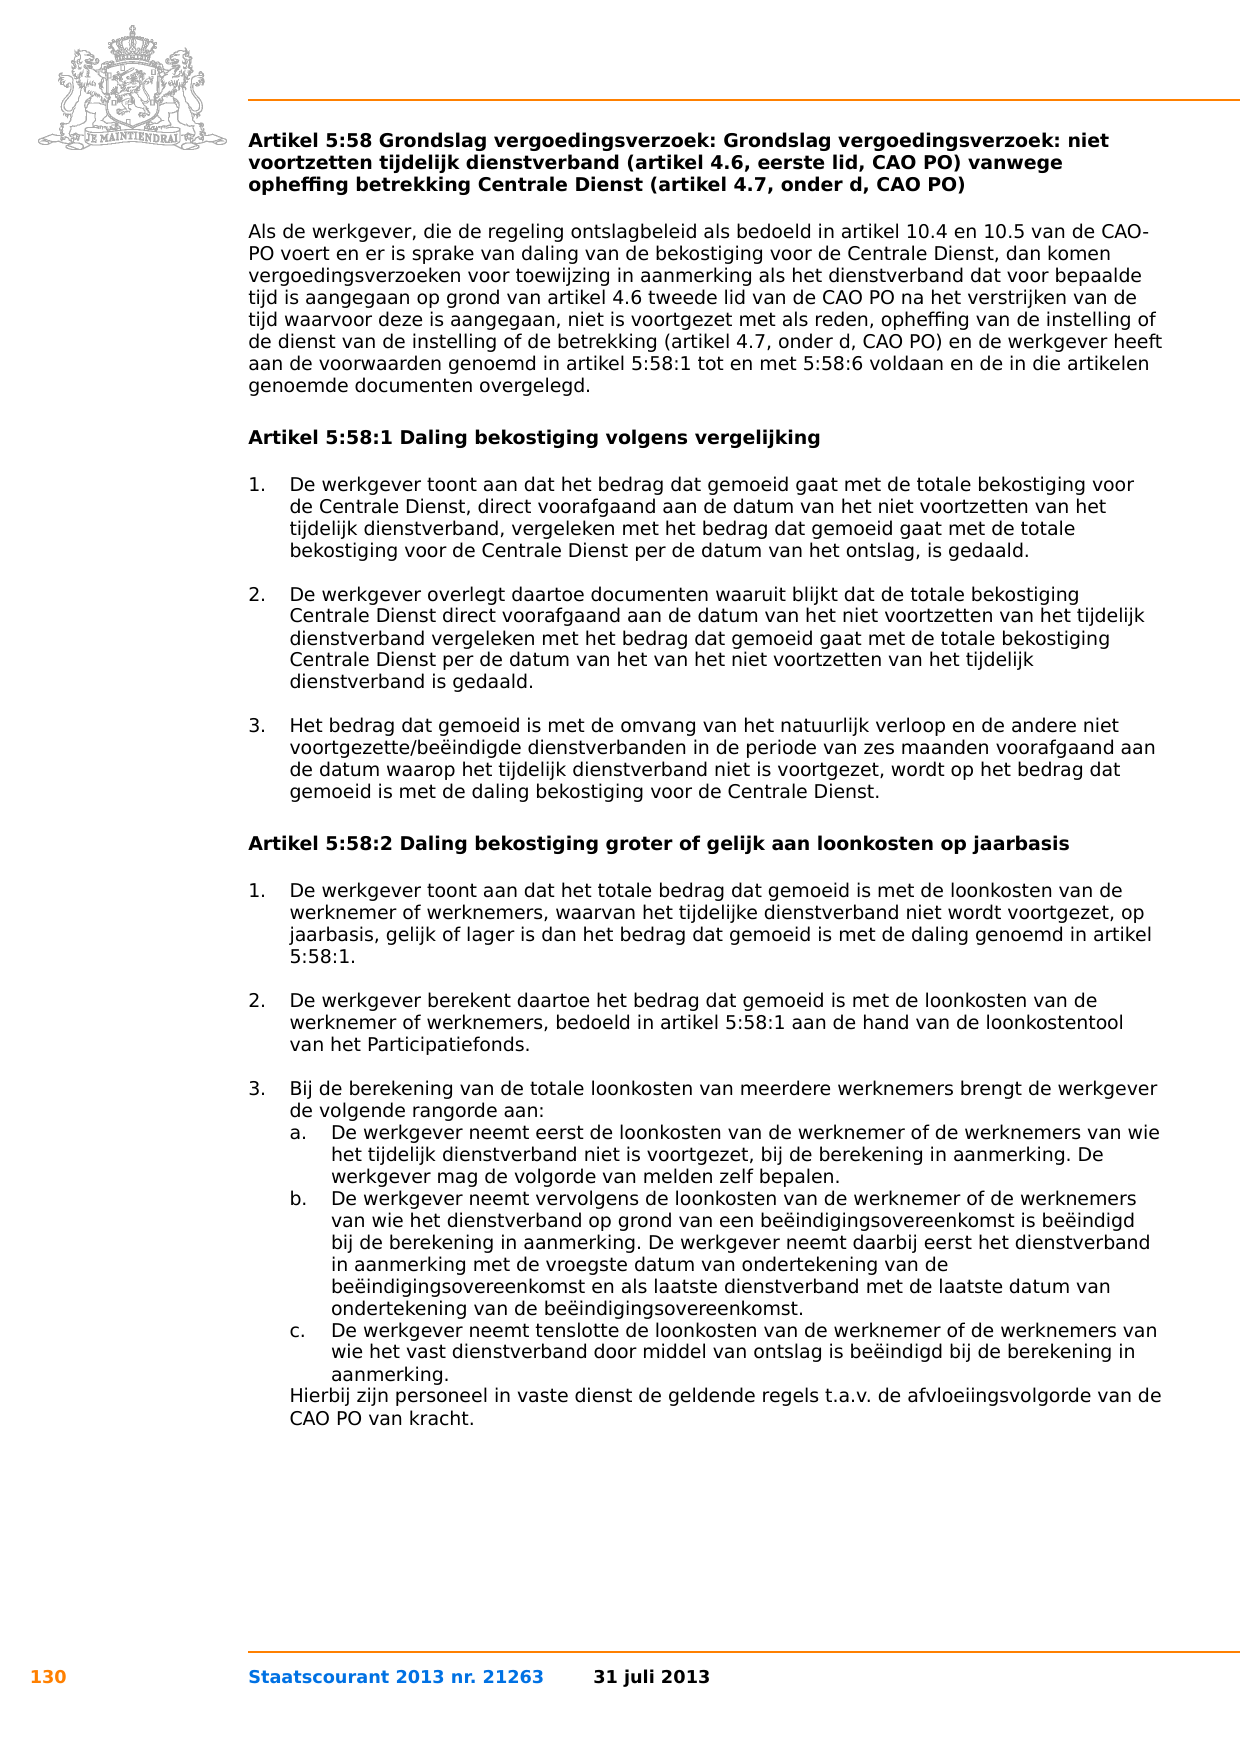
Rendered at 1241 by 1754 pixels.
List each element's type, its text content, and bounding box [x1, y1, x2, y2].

subtitle Artikel 5:58:2 Daling bekostiging groter of gelijk aan loonkosten op jaarbasis [248, 833, 1163, 855]
text 1. De werkgever toont aan dat het totale bedrag dat gemoeid is met de loonkosten van de werknemer of werknemers, waarvan het tijdelijke dienstverband niet wordt voortgezet, op jaarbasis, gelijk of lager is dan het bedrag dat gemoeid is met de daling genoemd in artikel 5:58:1. [248, 880, 1163, 968]
text 1. De werkgever toont aan dat het bedrag dat gemoeid gaat met de totale bekostiging voor de Centrale Dienst, direct voorafgaand aan de datum van het niet voortzetten van het tijdelijk dienstverband, vergeleken met het bedrag dat gemoeid gaat met de totale bekostiging voor de Centrale Dienst per de datum van het ontslag, is gedaald. [248, 474, 1163, 562]
text Hierbij zijn personeel in vaste dienst de geldende regels t.a.v. de afvloeiingsvolgorde van de CAO PO van kracht. [289, 1385, 1163, 1429]
text 2. De werkgever berekent daartoe het bedrag dat gemoeid is met de loonkosten van de werknemer of werknemers, bedoeld in artikel 5:58:1 aan de hand van de loonkostentool van het Participatiefonds. [248, 990, 1163, 1056]
text a. De werkgever neemt eerst de loonkosten van de werknemer of de werknemers van wie het tijdelijk dienstverband niet is voortgezet, bij de berekening in aanmerking. De werkgever mag de volgorde van melden zelf bepalen. [289, 1122, 1163, 1188]
text 3. Bij de berekening van de totale loonkosten van meerdere werknemers brengt de werkgever de volgende rangorde aan: [248, 1078, 1163, 1122]
picture [38, 25, 227, 150]
subtitle Artikel 5:58 Grondslag vergoedingsverzoek: Grondslag vergoedingsverzoek: niet voortzetten tijdelijk dienstverband (artikel 4.6, eerste lid, CAO PO) vanwege opheffing betrekking Centrale Dienst (artikel 4.7, onder d, CAO PO) [248, 130, 1163, 196]
text 2. De werkgever overlegt daartoe documenten waaruit blijkt dat de totale bekostiging Centrale Dienst direct voorafgaand aan de datum van het niet voortzetten van het tijdelijk dienstverband vergeleken met het bedrag dat gemoeid gaat met de totale bekostiging Centrale Dienst per de datum van het van het niet voortzetten van het tijdelijk dienstverband is gedaald. [248, 583, 1163, 693]
text Als de werkgever, die de regeling ontslagbeleid als bedoeld in artikel 10.4 en 10.5 van de CAO-PO voert en er is sprake van daling van de bekostiging voor de Centrale Dienst, dan komen vergoedingsverzoeken voor toewijzing in aanmerking als het dienstverband dat voor bepaalde tijd is aangegaan op grond van artikel 4.6 tweede lid van de CAO PO na het verstrijken van de tijd waarvoor deze is aangegaan, niet is voortgezet met als reden, opheffing van de instelling of de dienst van de instelling of de betrekking (artikel 4.7, onder d, CAO PO) en de werkgever heeft aan de voorwaarden genoemd in artikel 5:58:1 tot en met 5:58:6 voldaan en de in die artikelen genoemde documenten overgelegd. [248, 221, 1163, 397]
subtitle Artikel 5:58:1 Daling bekostiging volgens vergelijking [248, 427, 1163, 449]
text b. De werkgever neemt vervolgens de loonkosten van de werknemer of de werknemers van wie het dienstverband op grond van een beëindigingsovereenkomst is beëindigd bij de berekening in aanmerking. De werkgever neemt daarbij eerst het dienstverband in aanmerking met de vroegste datum van ondertekening van de beëindigingsovereenkomst en als laatste dienstverband met de laatste datum van ondertekening van de beëindigingsovereenkomst. [289, 1188, 1163, 1319]
text 3. Het bedrag dat gemoeid is met de omvang van het natuurlijk verloop en de andere niet voortgezette/beëindigde dienstverbanden in de periode van zes maanden voorafgaand aan de datum waarop het tijdelijk dienstverband niet is voortgezet, wordt op het bedrag dat gemoeid is met de daling bekostiging voor de Centrale Dienst. [248, 715, 1163, 803]
text c. De werkgever neemt tenslotte de loonkosten van de werknemer of de werknemers van wie het vast dienstverband door middel van ontslag is beëindigd bij de berekening in aanmerking. [289, 1319, 1163, 1385]
